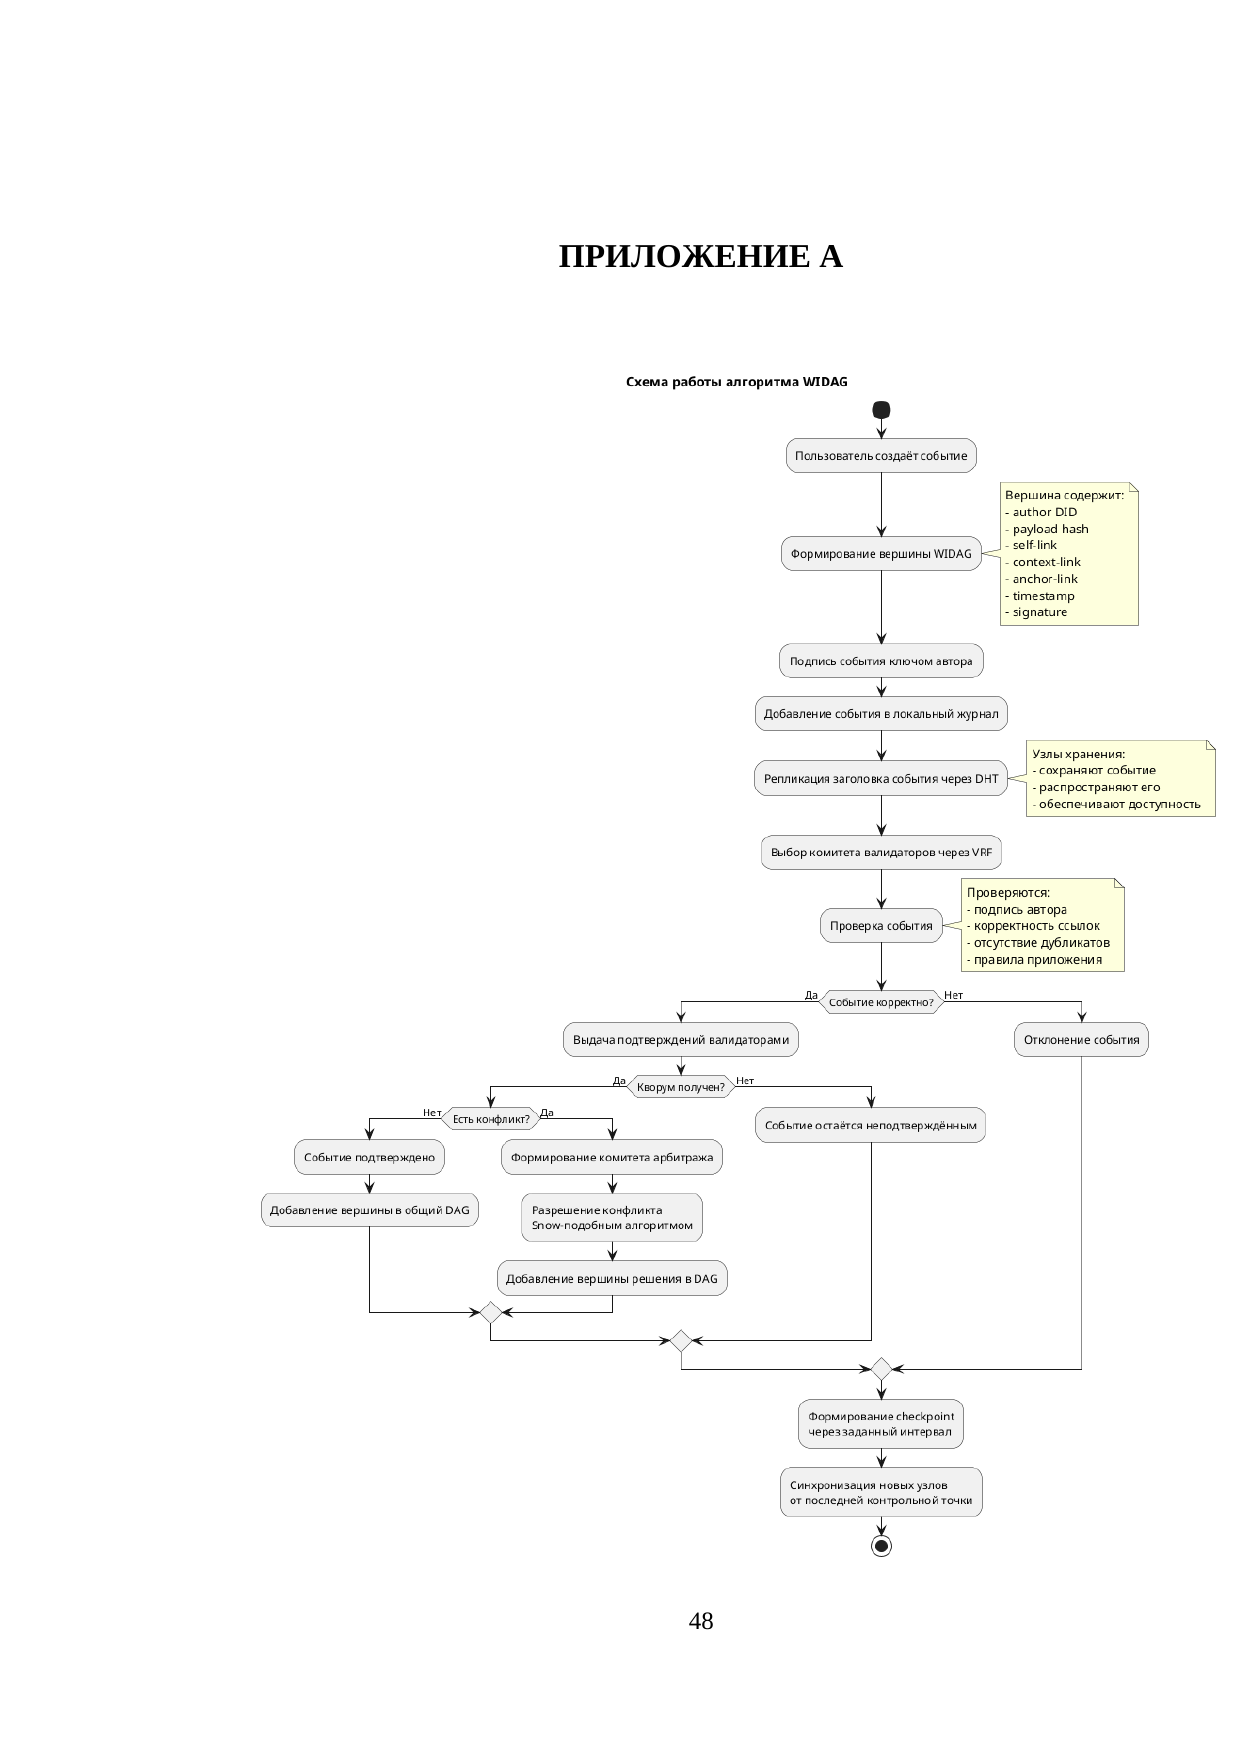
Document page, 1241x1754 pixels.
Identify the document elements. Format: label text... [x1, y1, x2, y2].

text ПРИЛОЖЕНИЕ А [177, 236, 1152, 274]
picture [250, 353, 1225, 1565]
text [177, 353, 250, 1564]
